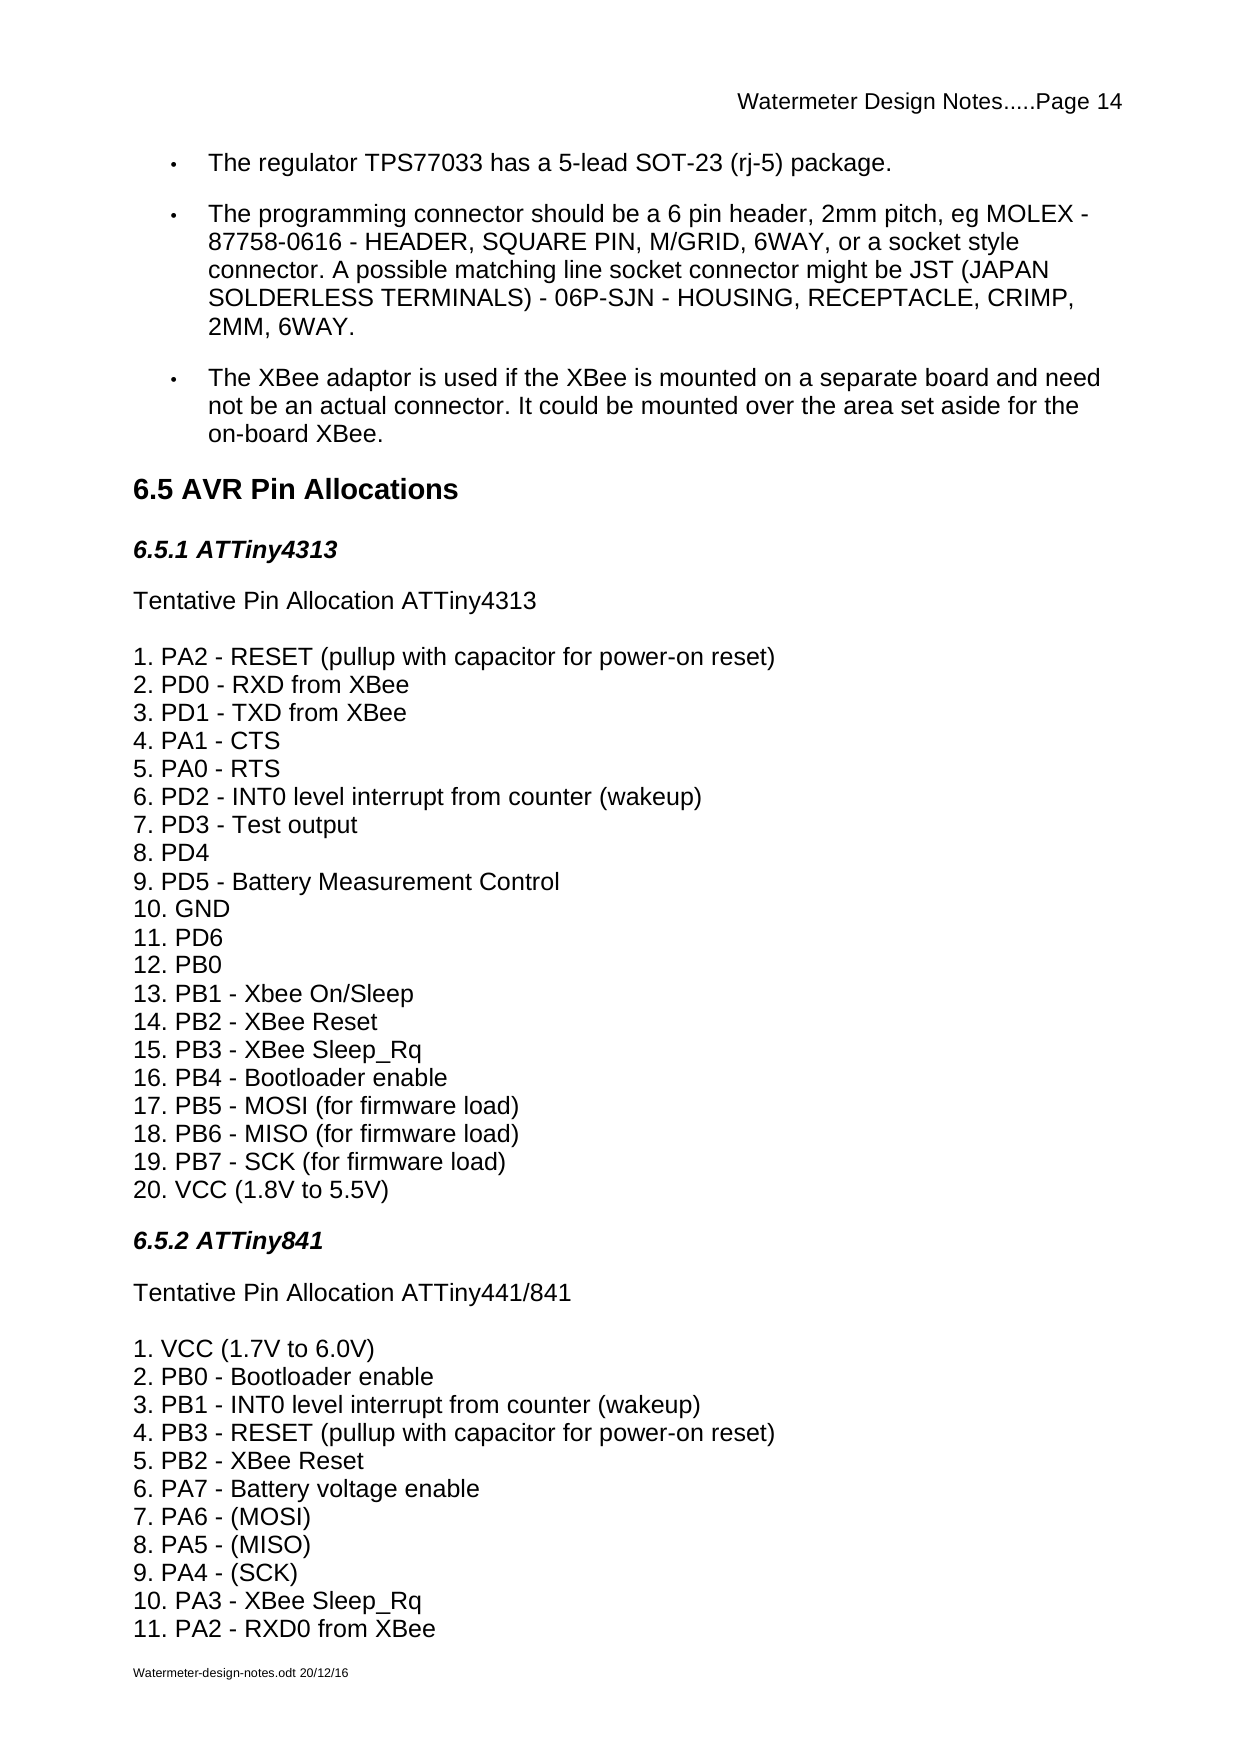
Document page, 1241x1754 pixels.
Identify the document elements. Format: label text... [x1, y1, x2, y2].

subtitle AVR Pin Allocations [133, 473, 1123, 505]
list The programming connector should be a 6 pin header, 2mm pitch, eg MOLEX - 87758-0616 - HEADER, SQUARE PIN, M/GRID, 6WAY, or a socket style connector. A possible matching line socket connector might be JST (JAPAN SOLDERLESS TERMINALS) - 06P-SJN - HOUSING, RECEPTACLE, CRIMP, 2MM, 6WAY. [170, 200, 1123, 340]
list The XBee adaptor is used if the XBee is mounted on a separate board and need not be an actual connector. It could be mounted over the area set aside for the on-board XBee. [170, 364, 1123, 448]
text Tentative Pin Allocation ATTiny441/841 1. VCC (1.7V to 6.0V) 2. PB0 - Bootloader enable 3. PB1 - INT0 level interrupt from counter (wakeup) 4. PB3 - RESET (pullup with capacitor for power-on reset) 5. PB2 - XBee Reset 6. PA7 - Battery voltage enable 7. PA6 - (MOSI) 8. PA5 - (MISO) 9. PA4 - (SCK) 10. PA3 - XBee Sleep_Rq 11. PA2 - RXD0 from XBee [133, 1279, 1123, 1643]
subtitle ATTiny4313 [133, 536, 1123, 563]
subtitle ATTiny841 [133, 1227, 1123, 1255]
list The regulator TPS77033 has a 5-lead SOT-23 (rj-5) package. [170, 149, 1123, 177]
text Tentative Pin Allocation ATTiny4313 1. PA2 - RESET (pullup with capacitor for power-on reset) 2. PD0 - RXD from XBee 3. PD1 - TXD from XBee 4. PA1 - CTS 5. PA0 - RTS 6. PD2 - INT0 level interrupt from counter (wakeup) 7. PD3 - Test output 8. PD4 9. PD5 - Battery Measurement Control 10. GND 11. PD6 12. PB0 13. PB1 - Xbee On/Sleep 14. PB2 - XBee Reset 15. PB3 - XBee Sleep_Rq 16. PB4 - Bootloader enable 17. PB5 - MOSI (for firmware load) 18. PB6 - MISO (for firmware load) 19. PB7 - SCK (for firmware load) 20. VCC (1.8V to 5.5V) [133, 587, 1123, 1204]
